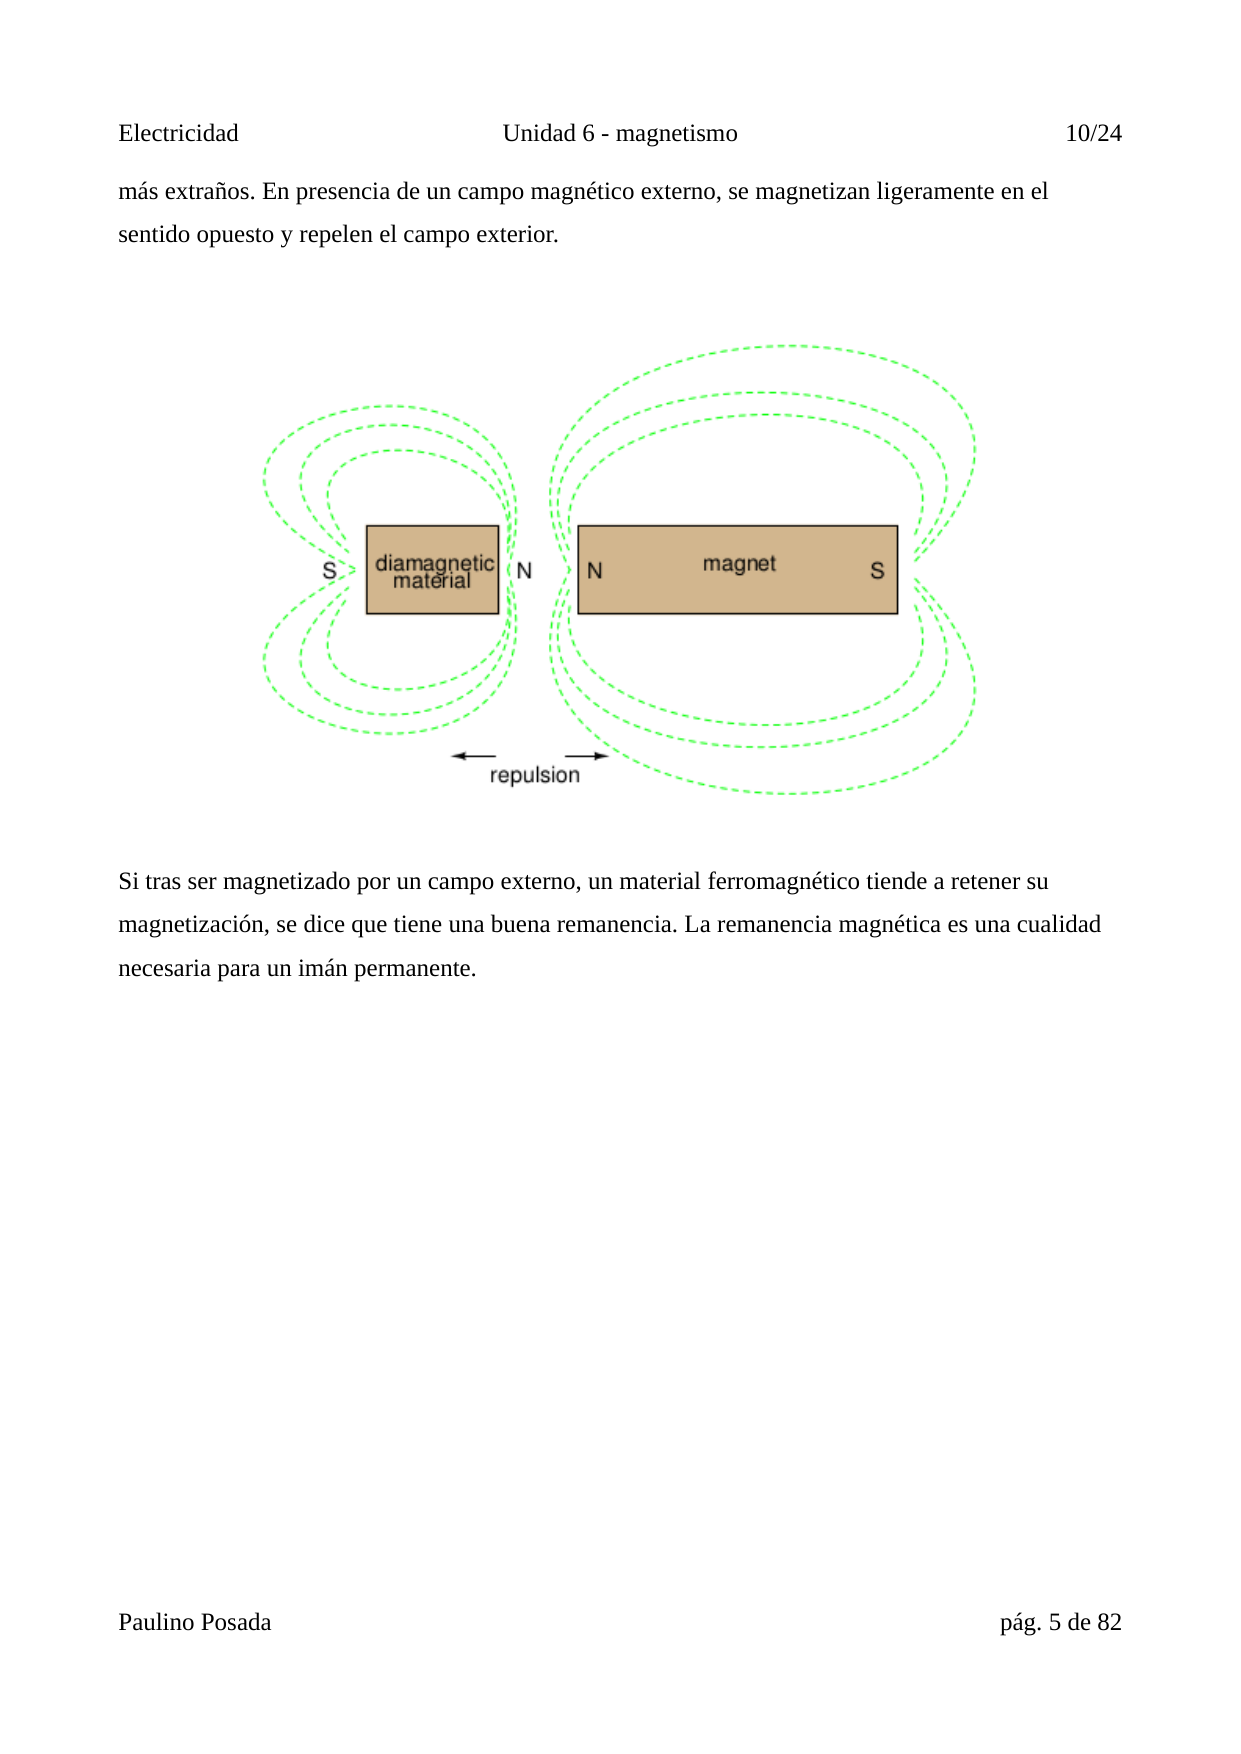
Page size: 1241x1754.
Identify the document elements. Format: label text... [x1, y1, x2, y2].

picture [249, 331, 991, 806]
text más extraños. En presencia de un campo magnético externo, se magnetizan ligeramente en el sentido opuesto y repelen el campo exterior. [118, 176, 1122, 248]
text Si tras ser magnetizado por un campo externo, un material ferromagnético tiende a retener su magnetización, se dice que tiene una buena remanencia. La remanencia magnética es una cualidad necesaria para un imán permanente. [118, 866, 1122, 981]
